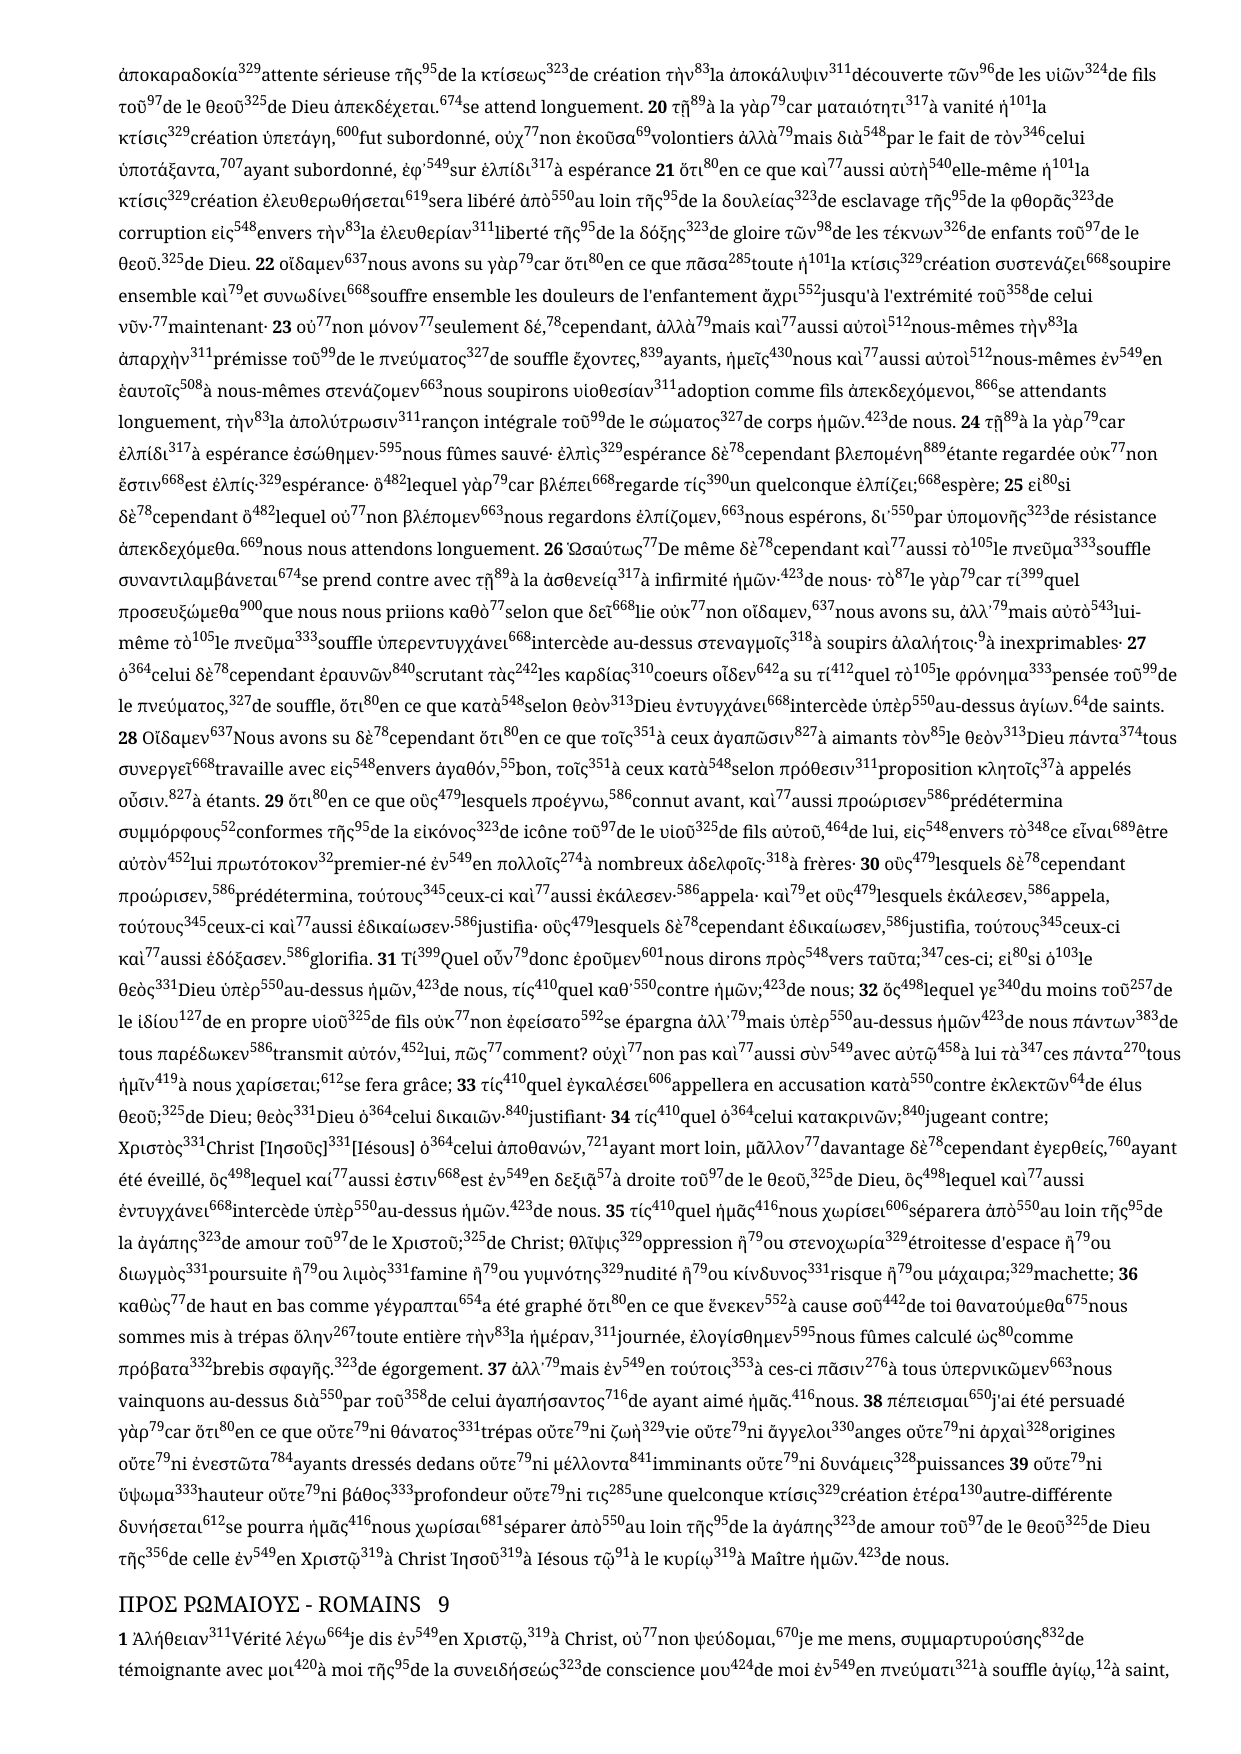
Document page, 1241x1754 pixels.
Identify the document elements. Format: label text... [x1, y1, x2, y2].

text ΠΡΟΣ ΡΩΜΑΙΟΥΣ - ROMAINS 9 [118, 1589, 1181, 1618]
text 1 Οὐδὲν289Aucun ἄρα77par conséquent νῦν77maintenant κατάκριμα333objet de contre jugement τοῖς351à ceux ἐν549en Χριστῷ319à Christ Ἰησοῦ.319à Iésous. 2 ὁ103le γὰρ79car νόμος331loi τοῦ99de le πνεύματος327de souffle τῆς95de la ζωῆς323de vie ἐν549en Χριστῷ319à Christ Ἰησοῦ319à Iésous ἠλευθέρωσέν586libéra σε437toi ἀπὸ550au loin τοῦ97de le νόμου325de loi τῆς95de la ἁμαρτίας323de faute καὶ79et τοῦ97de le θανάτου.325de trépas. 3 Τὸ87Le γὰρ79car ἀδύνατον55impuissant τοῦ97de le νόμου325de loi ἐν549en ᾧ488à lequel ἠσθένει625était infirme διὰ550par τῆς95de la σαρκός,323de chair, ὁ103le θεὸς331Dieu τὸν85le ἑαυτοῦ537de lui-même υἱὸν313fils πέμψας721ayant mandé ἐν549en ὁμοιώματι321à similitude σαρκὸς323de chair ἁμαρτίας323de faute καὶ79et περὶ550autour ἁμαρτίας323de faute κατέκρινεν586jugea contre τὴν83la ἁμαρτίαν311faute ἐν549en τῇ89à la σαρκί,317à chair, 4 ἵνα80afin que τὸ105le δικαίωμα333acte de justification τοῦ97de le νόμου325de loi πληρωθῇ911que soit fait plénitude ἐν549en ἡμῖν419à nous τοῖς351à ceux μὴ79ne pas κατὰ548selon σάρκα311chair περιπατοῦσιν827à piétinants autour ἀλλὰ79mais κατὰ548selon πνεῦμα.315souffle. 5 οἱ363ceux γὰρ79car κατὰ548selon σάρκα311chair ὄντες839étants τὰ347ces τῆς95de la σαρκὸς323de chair φρονοῦσιν,667pensent, οἱ363ceux δὲ78cependant κατὰ548selon πνεῦμα315souffle τὰ347ces τοῦ99de le πνεύματος.327de souffle. 6 τὸ105le γὰρ79car φρόνημα333pensée τῆς95de la σαρκὸς323de chair θάνατος,331trépas, τὸ105le δὲ78cependant φρόνημα333pensée τοῦ99de le πνεύματος327de souffle ζωὴ329vie καὶ79et εἰρήνη·329paix· 7 διότι80parce que τὸ105le φρόνημα333pensée τῆς95de la σαρκὸς323de chair ἔχθρα329haine εἰς548envers θεόν,313Dieu, τῷ91à le γὰρ79car νόμῳ319à loi τοῦ97de le θεοῦ325de Dieu οὐχ77non ὑποτάσσεται,680est subordonné, οὐδὲ77non cependant γὰρ79car δύναται·674se peut· 8 οἱ363ceux δὲ78cependant ἐν549en σαρκὶ317à chair ὄντες839étants θεῷ319à Dieu ἀρέσαι681plaire οὐ77non δύνανται.673se peuvent. 9 Ὑμεῖς447Vous δὲ78cependant οὐκ77non ἐστὲ665vous êtes ἐν549en σαρκὶ317à chair ἀλλ᾽79mais ἐν549en πνεύματι,321à souffle, εἴπερ80si certes πνεῦμα333souffle θεοῦ325de Dieu οἰκεῖ668habite maison ἐν549en ὑμῖν.438à vous. εἰ80si δέ78cependant τις390un quelconque πνεῦμα315souffle Χριστοῦ325de Christ οὐκ77non ἔχει,668a, οὗτος364celui-ci οὐκ77non ἔστιν668est αὐτοῦ.464de lui. 10 εἰ80si δὲ78cependant Χριστὸς331Christ ἐν549en ὑμῖν,438à vous, τὸ105le μὲν79certes σῶμα333corps νεκρὸν49mort διὰ548par le fait de ἁμαρτίαν311faute τὸ105le δὲ78cependant πνεῦμα333souffle ζωὴ329vie διὰ548par le fait de δικαιοσύνην.311justice. 11 εἰ80si δὲ78cependant τὸ105le πνεῦμα333souffle τοῦ358de celui ἐγείραντος716de ayant éveillé τὸν85le Ἰησοῦν313Iésous ἐκ550hors νεκρῶν64de morts οἰκεῖ668habite maison ἐν549en ὑμῖν,438à vous, ὁ364celui ἐγείρας721ayant éveillé ἐκ550hors νεκρῶν64de morts Χριστὸν313Christ Ἰησοῦν313Iésous ζῳοποιήσει606fera être vivant καὶ77aussi τὰ86les θνητὰ5mortels σώματα314corps ὑμῶν441de vous διὰ550par τοῦ99de le ἐνοικοῦντος836de enhabitant maison αὐτοῦ464de lui πνεύματος327de souffle ἐν549en ὑμῖν.438à vous. 12 Ἄρα77Par conséquent οὖν,79donc, ἀδελφοί,336frères, ὀφειλέται330débiteurs ἐσμὲν663nous sommes οὐ77non τῇ89à la σαρκὶ317à chair τοῦ360de ce κατὰ548selon σάρκα311chair ζῆν,689vivre, 13 εἰ80si γὰρ79car κατὰ548selon σάρκα311chair ζῆτε,665vous vivez, μέλλετε665vous imminez ἀποθνῄσκειν·689mourir loin· εἰ80si δὲ78cependant πνεύματι321à souffle τὰς82les πράξεις310pratiques τοῦ99de le σώματος327de corps θανατοῦτε,665vous mettez à trépas, ζήσεσθε.609vous vous vivrez. 14 ὅσοι497autant lesquels γὰρ79car πνεύματι321à souffle θεοῦ325de Dieu ἄγονται,679sont conduits, οὗτοι363ceux-ci υἱοὶ330fils θεοῦ325de Dieu εἰσιν.667sont. 15 οὐ77non γὰρ79car ἐλάβετε583vous prîtes πνεῦμα315souffle δουλείας323de esclavage πάλιν77de nouveau εἰς548envers φόβον313effroi ἀλλ᾽79mais ἐλάβετε583vous prîtes πνεῦμα315souffle υἱοθεσίας323de adoption comme fils ἐν549en ᾧ488à lequel κράζομεν·663nous croassons· αββα304Abba ὁ109le πατήρ.337père. 16 αὐτὸ543lui-même τὸ105le πνεῦμα333souffle συμμαρτυρεῖ668témoigne avec τῷ93à le πνεύματι321à souffle ἡμῶν423de nous ὅτι80en ce que ἐσμὲν663nous sommes τέκνα332enfants θεοῦ.325de Dieu. 17 εἰ80si δὲ78cependant τέκνα,332enfants, καὶ77aussi κληρονόμοι·330héritiers· κληρονόμοι330héritiers μὲν79certes θεοῦ,325de Dieu, συγκληρονόμοι70cohéritiers δὲ78cependant Χριστοῦ,325de Christ, εἴπερ80si certes συμπάσχομεν663nous souffrons avec ἵνα80afin que καὶ77aussi συνδοξασθῶμεν.906que nous soyons glorifié avec. 18 Λογίζομαι670Je me calcule γὰρ79car ὅτι80en ce que οὐκ77non ἄξια48dignes τὰ104les παθήματα332passions de souffrances τοῦ97de le νῦν77maintenant καιροῦ325de moment πρὸς548vers τὴν83la μέλλουσαν820imminante δόξαν311gloire ἀποκαλυφθῆναι683être découvert εἰς548envers ἡμᾶς.416nous. 19 ἡ101la γὰρ79car ἀποκαραδοκία329attente sérieuse τῆς95de la κτίσεως323de création τὴν83la ἀποκάλυψιν311découverte τῶν96de les υἱῶν324de fils τοῦ97de le θεοῦ325de Dieu ἀπεκδέχεται.674se attend longuement. 20 τῇ89à la γὰρ79car ματαιότητι317à vanité ἡ101la κτίσις329création ὑπετάγη,600fut subordonné, οὐχ77non ἑκοῦσα69volontiers ἀλλὰ79mais διὰ548par le fait de τὸν346celui ὑποτάξαντα,707ayant subordonné, ἐφ᾽549sur ἑλπίδι317à espérance 21 ὅτι80en ce que καὶ77aussi αὐτὴ540elle-même ἡ101la κτίσις329création ἐλευθερωθήσεται619sera libéré ἀπὸ550au loin τῆς95de la δουλείας323de esclavage τῆς95de la φθορᾶς323de corruption εἰς548envers τὴν83la ἐλευθερίαν311liberté τῆς95de la δόξης323de gloire τῶν98de les τέκνων326de enfants τοῦ97de le θεοῦ.325de Dieu. 22 οἴδαμεν637nous avons su γὰρ79car ὅτι80en ce que πᾶσα285toute ἡ101la κτίσις329création συστενάζει668soupire ensemble καὶ79et συνωδίνει668souffre ensemble les douleurs de l'enfantement ἄχρι552jusqu'à l'extrémité τοῦ358de celui νῦν·77maintenant· 23 οὐ77non μόνον77seulement δέ,78cependant, ἀλλὰ79mais καὶ77aussi αὐτοὶ512nous-mêmes τὴν83la ἀπαρχὴν311prémisse τοῦ99de le πνεύματος327de souffle ἔχοντες,839ayants, ἡμεῖς430nous καὶ77aussi αὐτοὶ512nous-mêmes ἐν549en ἑαυτοῖς508à nous-mêmes στενάζομεν663nous soupirons υἱοθεσίαν311adoption comme fils ἀπεκδεχόμενοι,866se attendants longuement, τὴν83la ἀπολύτρωσιν311rançon intégrale τοῦ99de le σώματος327de corps ἡμῶν.423de nous. 24 τῇ89à la γὰρ79car ἐλπίδι317à espérance ἐσώθημεν·595nous fûmes sauvé· ἐλπὶς329espérance δὲ78cependant βλεπομένη889étante regardée οὐκ77non ἔστιν668est ἐλπίς·329espérance· ὃ482lequel γὰρ79car βλέπει668regarde τίς390un quelconque ἐλπίζει;668espère; 25 εἰ80si δὲ78cependant ὃ482lequel οὐ77non βλέπομεν663nous regardons ἐλπίζομεν,663nous espérons, δι᾽550par ὑπομονῆς323de résistance ἀπεκδεχόμεθα.669nous nous attendons longuement. 26 Ὡσαύτως77De même δὲ78cependant καὶ77aussi τὸ105le πνεῦμα333souffle συναντιλαμβάνεται674se prend contre avec τῇ89à la ἀσθενείᾳ317à infirmité ἡμῶν·423de nous· τὸ87le γὰρ79car τί399quel προσευξώμεθα900que nous nous priions καθὸ77selon que δεῖ668lie οὐκ77non οἴδαμεν,637nous avons su, ἀλλ᾽79mais αὐτὸ543lui-même τὸ105le πνεῦμα333souffle ὑπερεντυγχάνει668intercède au-dessus στεναγμοῖς318à soupirs ἀλαλήτοις·9à inexprimables· 27 ὁ364celui δὲ78cependant ἐραυνῶν840scrutant τὰς242les καρδίας310coeurs οἶδεν642a su τί412quel τὸ105le φρόνημα333pensée τοῦ99de le πνεύματος,327de souffle, ὅτι80en ce que κατὰ548selon θεὸν313Dieu ἐντυγχάνει668intercède ὑπὲρ550au-dessus ἁγίων.64de saints. 28 Οἴδαμεν637Nous avons su δὲ78cependant ὅτι80en ce que τοῖς351à ceux ἀγαπῶσιν827à aimants τὸν85le θεὸν313Dieu πάντα374tous συνεργεῖ668travaille avec εἰς548envers ἀγαθόν,55bon, τοῖς351à ceux κατὰ548selon πρόθεσιν311proposition κλητοῖς37à appelés οὖσιν.827à étants. 29 ὅτι80en ce que οὓς479lesquels προέγνω,586connut avant, καὶ77aussi προώρισεν586prédétermina συμμόρφους52conformes τῆς95de la εἰκόνος323de icône τοῦ97de le υἱοῦ325de fils αὐτοῦ,464de lui, εἰς548envers τὸ348ce εἶναι689être αὐτὸν452lui πρωτότοκον32premier-né ἐν549en πολλοῖς274à nombreux ἀδελφοῖς·318à frères· 30 οὓς479lesquels δὲ78cependant προώρισεν,586prédétermina, τούτους345ceux-ci καὶ77aussi ἐκάλεσεν·586appela· καὶ79et οὓς479lesquels ἐκάλεσεν,586appela, τούτους345ceux-ci καὶ77aussi ἐδικαίωσεν·586justifia· οὓς479lesquels δὲ78cependant ἐδικαίωσεν,586justifia, τούτους345ceux-ci καὶ77aussi ἐδόξασεν.586glorifia. 31 Τί399Quel οὖν79donc ἐροῦμεν601nous dirons πρὸς548vers ταῦτα;347ces-ci; εἰ80si ὁ103le θεὸς331Dieu ὑπὲρ550au-dessus ἡμῶν,423de nous, τίς410quel καθ᾽550contre ἡμῶν;423de nous; 32 ὅς498lequel γε340du moins τοῦ257de le ἰδίου127de en propre υἱοῦ325de fils οὐκ77non ἐφείσατο592se épargna ἀλλ᾽79mais ὑπὲρ550au-dessus ἡμῶν423de nous πάντων383de tous παρέδωκεν586transmit αὐτόν,452lui, πῶς77comment? οὐχὶ77non pas καὶ77aussi σὺν549avec αὐτῷ458à lui τὰ347ces πάντα270tous ἡμῖν419à nous χαρίσεται;612se fera grâce; 33 τίς410quel ἐγκαλέσει606appellera en accusation κατὰ550contre ἐκλεκτῶν64de élus θεοῦ;325de Dieu; θεὸς331Dieu ὁ364celui δικαιῶν·840justifiant· 34 τίς410quel ὁ364celui κατακρινῶν;840jugeant contre; Χριστὸς331Christ [Ἰησοῦς]331[Iésous] ὁ364celui ἀποθανών,721ayant mort loin, μᾶλλον77davantage δὲ78cependant ἐγερθείς,760ayant été éveillé, ὃς498lequel καί77aussi ἐστιν668est ἐν549en δεξιᾷ57à droite τοῦ97de le θεοῦ,325de Dieu, ὃς498lequel καὶ77aussi ἐντυγχάνει668intercède ὑπὲρ550au-dessus ἡμῶν.423de nous. 35 τίς410quel ἡμᾶς416nous χωρίσει606séparera ἀπὸ550au loin τῆς95de la ἀγάπης323de amour τοῦ97de le Χριστοῦ;325de Christ; θλῖψις329oppression ἢ79ou στενοχωρία329étroitesse d'espace ἢ79ou διωγμὸς331poursuite ἢ79ou λιμὸς331famine ἢ79ou γυμνότης329nudité ἢ79ou κίνδυνος331risque ἢ79ou μάχαιρα;329machette; 36 καθὼς77de haut en bas comme γέγραπται654a été graphé ὅτι80en ce que ἕνεκεν552à cause σοῦ442de toi θανατούμεθα675nous sommes mis à trépas ὅλην267toute entière τὴν83la ἡμέραν,311journée, ἐλογίσθημεν595nous fûmes calculé ὡς80comme πρόβατα332brebis σφαγῆς.323de égorgement. 37 ἀλλ᾽79mais ἐν549en τούτοις353à ces-ci πᾶσιν276à tous ὑπερνικῶμεν663nous vainquons au-dessus διὰ550par τοῦ358de celui ἀγαπήσαντος716de ayant aimé ἡμᾶς.416nous. 38 πέπεισμαι650j'ai été persuadé γὰρ79car ὅτι80en ce que οὔτε79ni θάνατος331trépas οὔτε79ni ζωὴ329vie οὔτε79ni ἄγγελοι330anges οὔτε79ni ἀρχαὶ328origines οὔτε79ni ἐνεστῶτα784ayants dressés dedans οὔτε79ni μέλλοντα841imminants οὔτε79ni δυνάμεις328puissances 39 οὔτε79ni ὕψωμα333hauteur οὔτε79ni βάθος333profondeur οὔτε79ni τις285une quelconque κτίσις329création ἑτέρα130autre-différente δυνήσεται612se pourra ἡμᾶς416nous χωρίσαι681séparer ἀπὸ550au loin τῆς95de la ἀγάπης323de amour τοῦ97de le θεοῦ325de Dieu τῆς356de celle ἐν549en Χριστῷ319à Christ Ἰησοῦ319à Iésous τῷ91à le κυρίῳ319à Maître ἡμῶν.423de nous. [118, 59, 1181, 1570]
